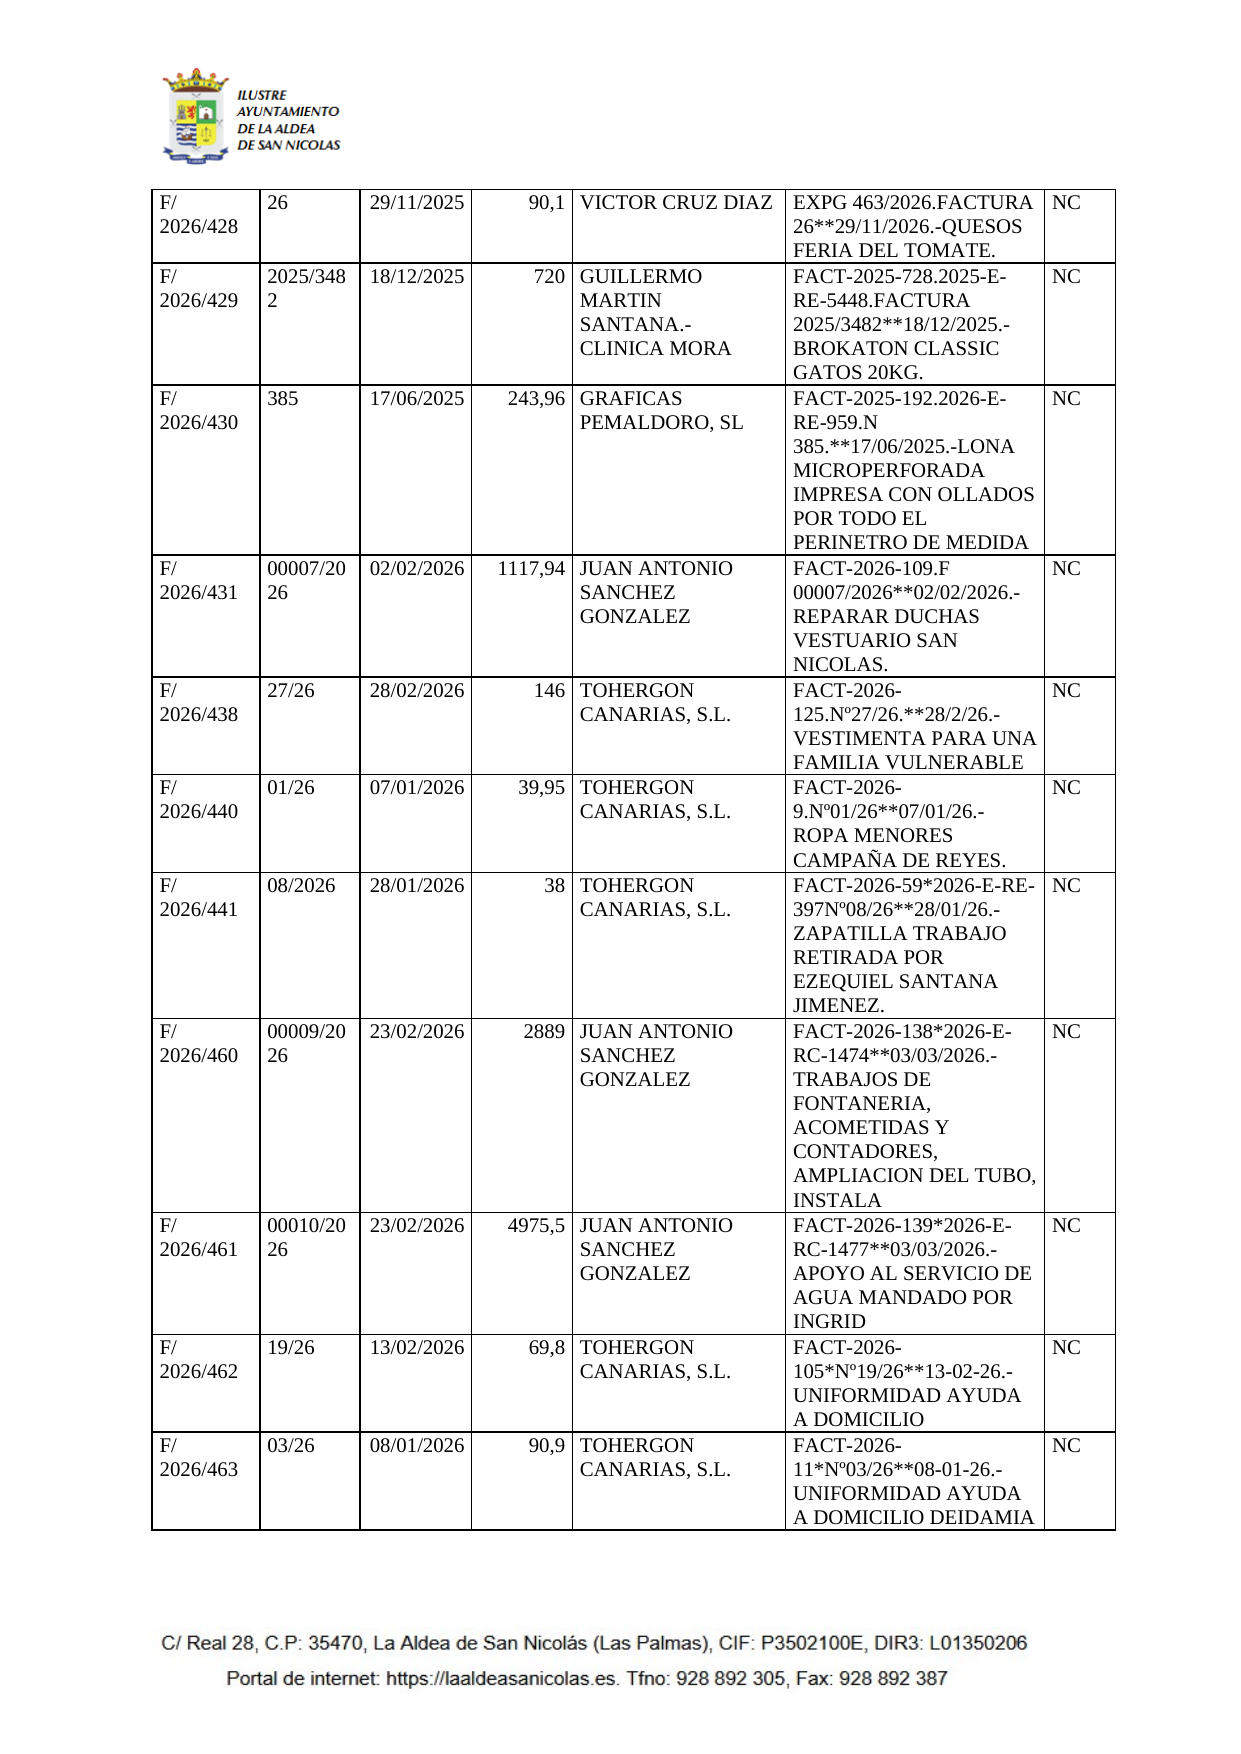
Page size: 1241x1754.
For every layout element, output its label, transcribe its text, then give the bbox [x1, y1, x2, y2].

table_cell 08/2026 [261, 873, 359, 1017]
table_cell EXPG 463/2026.FACTURA 26**29/11/2026.-QUESOS FERIA DEL TOMATE. [786, 190, 1044, 262]
table_cell F/2026/431 [153, 556, 259, 676]
table_cell 38 [472, 873, 572, 1017]
table_cell FACT-2026-11*Nº03/26**08-01-26.-UNIFORMIDAD AYUDA A DOMICILIO DEIDAMIA [786, 1433, 1044, 1529]
table_cell NC [1045, 556, 1115, 676]
picture [149, 60, 356, 172]
table_cell 23/02/2026 [361, 1019, 471, 1212]
picture [149, 1627, 1034, 1694]
table_cell F/2026/461 [153, 1213, 259, 1333]
table_cell F/2026/438 [153, 678, 259, 774]
table_cell FACT-2026-59*2026-E-RE-397Nº08/26**28/01/26.-ZAPATILLA TRABAJO RETIRADA POR EZEQUIEL SANTANA JIMENEZ. [786, 873, 1044, 1017]
table_cell NC [1045, 775, 1115, 872]
table_cell F/2026/463 [153, 1433, 259, 1529]
table_cell F/2026/462 [153, 1335, 259, 1431]
table_cell NC [1045, 386, 1115, 554]
table_cell 385 [261, 386, 359, 554]
table_cell F/2026/430 [153, 386, 259, 554]
table_cell FACT-2026-9.Nº01/26**07/01/26.-ROPA MENORES CAMPAÑA DE REYES. [786, 775, 1044, 872]
table_cell 2889 [472, 1019, 572, 1212]
table_cell 69,8 [472, 1335, 572, 1431]
table_cell FACT-2025-728.2025-E-RE-5448.FACTURA 2025/3482**18/12/2025.-BROKATON CLASSIC GATOS 20KG. [786, 264, 1044, 384]
table_cell 02/02/2026 [361, 556, 471, 676]
table_cell F/2026/428 [153, 190, 259, 262]
table_cell TOHERGON CANARIAS, S.L. [573, 1433, 785, 1529]
table_cell FACT-2026-125.Nº27/26.**28/2/26.-VESTIMENTA PARA UNA FAMILIA VULNERABLE [786, 678, 1044, 774]
table_cell NC [1045, 1433, 1115, 1529]
table_cell 26 [261, 190, 359, 262]
table_cell 28/02/2026 [361, 678, 471, 774]
table_cell 00009/2026 [261, 1019, 359, 1212]
table_cell 03/26 [261, 1433, 359, 1529]
table_cell 28/01/2026 [361, 873, 471, 1017]
table_cell NC [1045, 678, 1115, 774]
table_cell F/2026/460 [153, 1019, 259, 1212]
table_cell TOHERGON CANARIAS, S.L. [573, 873, 785, 1017]
table_cell F/2026/429 [153, 264, 259, 384]
table_cell 29/11/2025 [361, 190, 471, 262]
table_cell TOHERGON CANARIAS, S.L. [573, 775, 785, 872]
table_cell JUAN ANTONIO SANCHEZ GONZALEZ [573, 1213, 785, 1333]
table_cell FACT-2026-109.F 00007/2026**02/02/2026.-REPARAR DUCHAS VESTUARIO SAN NICOLAS. [786, 556, 1044, 676]
table_cell 18/12/2025 [361, 264, 471, 384]
table_cell F/2026/440 [153, 775, 259, 872]
table_cell 146 [472, 678, 572, 774]
table_cell 07/01/2026 [361, 775, 471, 872]
table_cell FACT-2025-192.2026-E-RE-959.N 385.**17/06/2025.-LONA MICROPERFORADA IMPRESA CON OLLADOS POR TODO EL PERINETRO DE MEDIDA [786, 386, 1044, 554]
table_cell 2025/3482 [261, 264, 359, 384]
table_cell NC [1045, 1335, 1115, 1431]
table_cell NC [1045, 190, 1115, 262]
table_cell 720 [472, 264, 572, 384]
table_cell 00010/2026 [261, 1213, 359, 1333]
table_cell TOHERGON CANARIAS, S.L. [573, 1335, 785, 1431]
table_cell NC [1045, 1019, 1115, 1212]
table_cell NC [1045, 1213, 1115, 1333]
table_cell FACT-2026-138*2026-E-RC-1474**03/03/2026.-TRABAJOS DE FONTANERIA, ACOMETIDAS Y CONTADORES, AMPLIACION DEL TUBO, INSTALA [786, 1019, 1044, 1212]
table_cell 39,95 [472, 775, 572, 872]
table_cell 4975,5 [472, 1213, 572, 1333]
table_cell 27/26 [261, 678, 359, 774]
table_cell VICTOR CRUZ DIAZ [573, 190, 785, 262]
table_cell 19/26 [261, 1335, 359, 1431]
table_cell FACT-2026-139*2026-E-RC-1477**03/03/2026.-APOYO AL SERVICIO DE AGUA MANDADO POR INGRID [786, 1213, 1044, 1333]
table_cell JUAN ANTONIO SANCHEZ GONZALEZ [573, 1019, 785, 1212]
table_cell NC [1045, 264, 1115, 384]
table_cell NC [1045, 873, 1115, 1017]
table_cell 90,9 [472, 1433, 572, 1529]
table_cell 08/01/2026 [361, 1433, 471, 1529]
table_cell 90,1 [472, 190, 572, 262]
table_cell 23/02/2026 [361, 1213, 471, 1333]
table_cell 01/26 [261, 775, 359, 872]
table_cell GUILLERMO MARTIN SANTANA.- CLINICA MORA [573, 264, 785, 384]
table_cell FACT-2026-105*Nº19/26**13-02-26.-UNIFORMIDAD AYUDA A DOMICILIO [786, 1335, 1044, 1431]
table_cell 17/06/2025 [361, 386, 471, 554]
table_cell 00007/2026 [261, 556, 359, 676]
table_cell 243,96 [472, 386, 572, 554]
table_cell 13/02/2026 [361, 1335, 471, 1431]
table_cell JUAN ANTONIO SANCHEZ GONZALEZ [573, 556, 785, 676]
table_cell GRAFICAS PEMALDORO, SL [573, 386, 785, 554]
table_cell TOHERGON CANARIAS, S.L. [573, 678, 785, 774]
table_cell 1117,94 [472, 556, 572, 676]
table_cell F/2026/441 [153, 873, 259, 1017]
